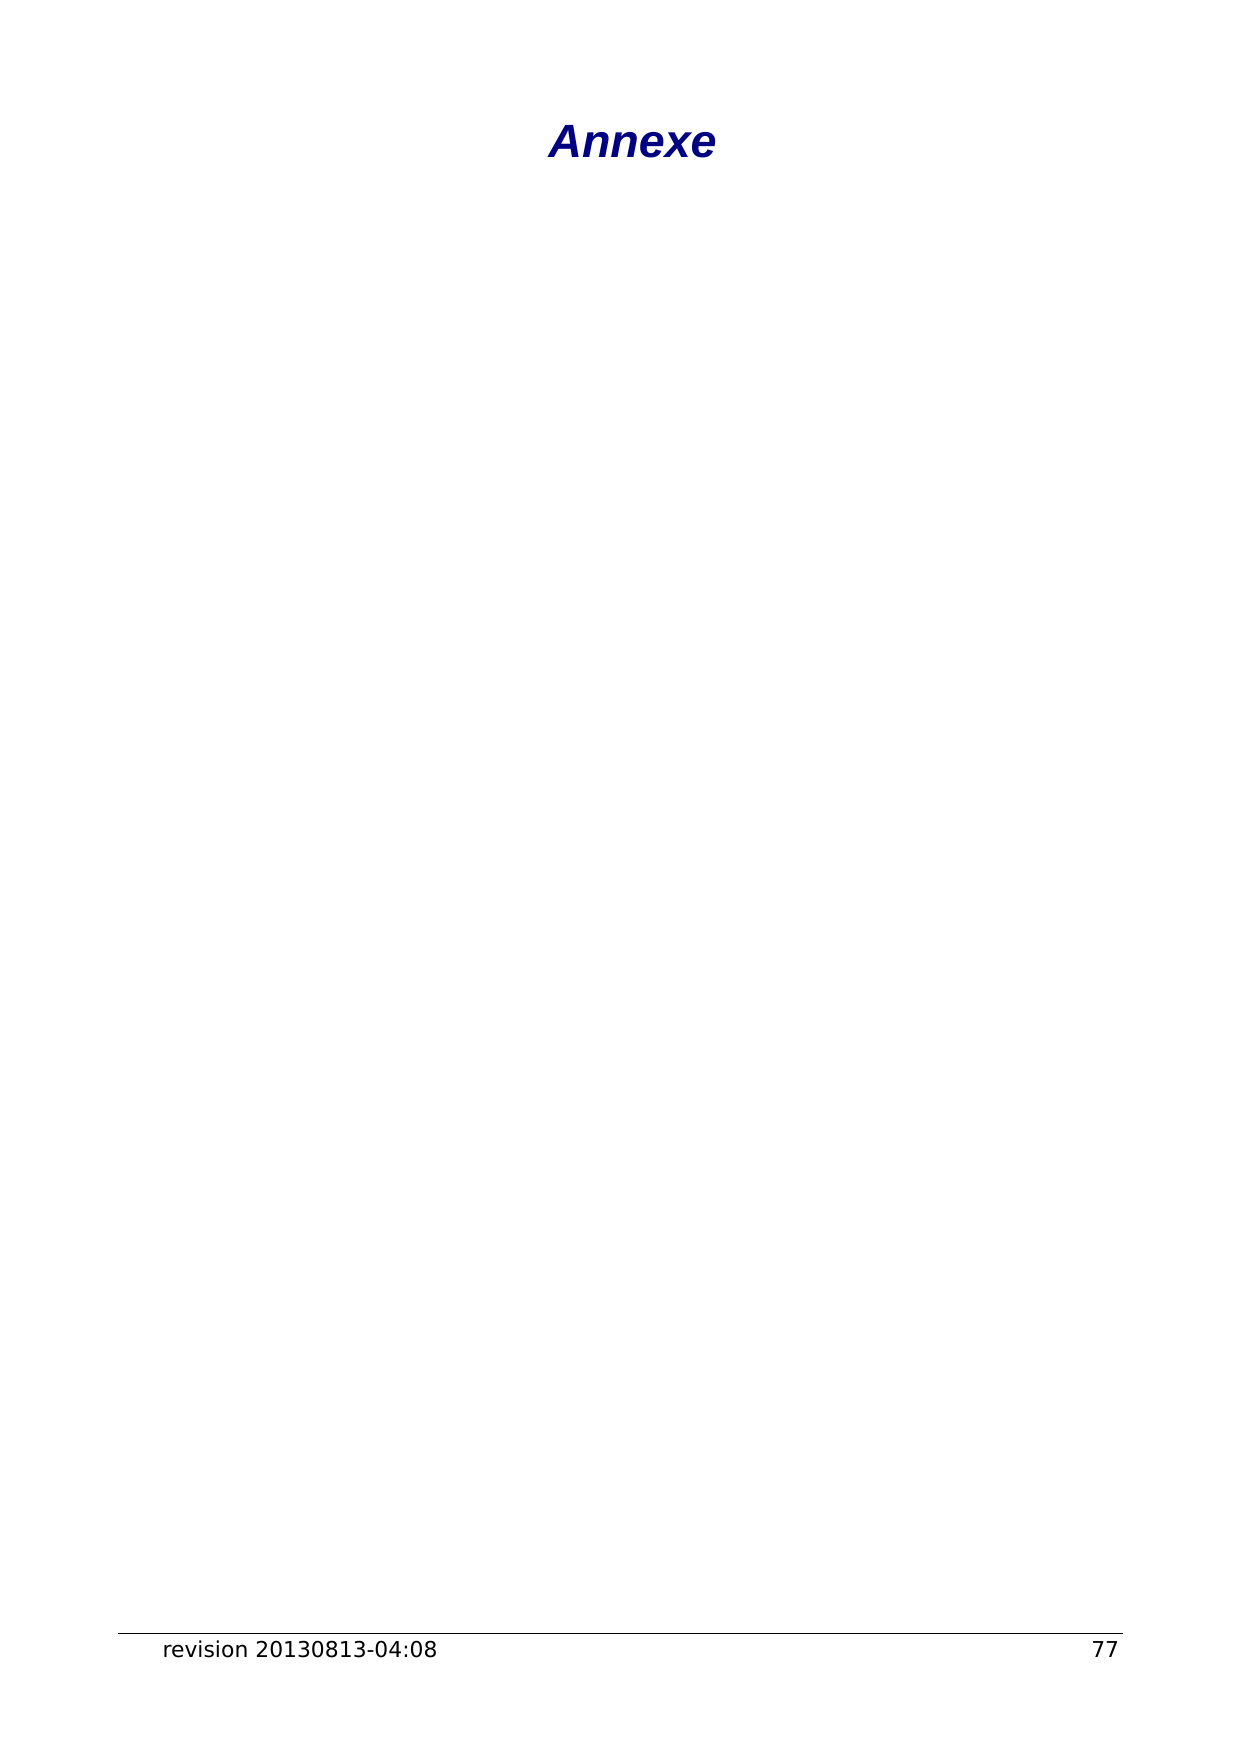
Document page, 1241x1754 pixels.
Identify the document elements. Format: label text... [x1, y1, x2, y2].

subtitle Annexe [159, 113, 1123, 167]
